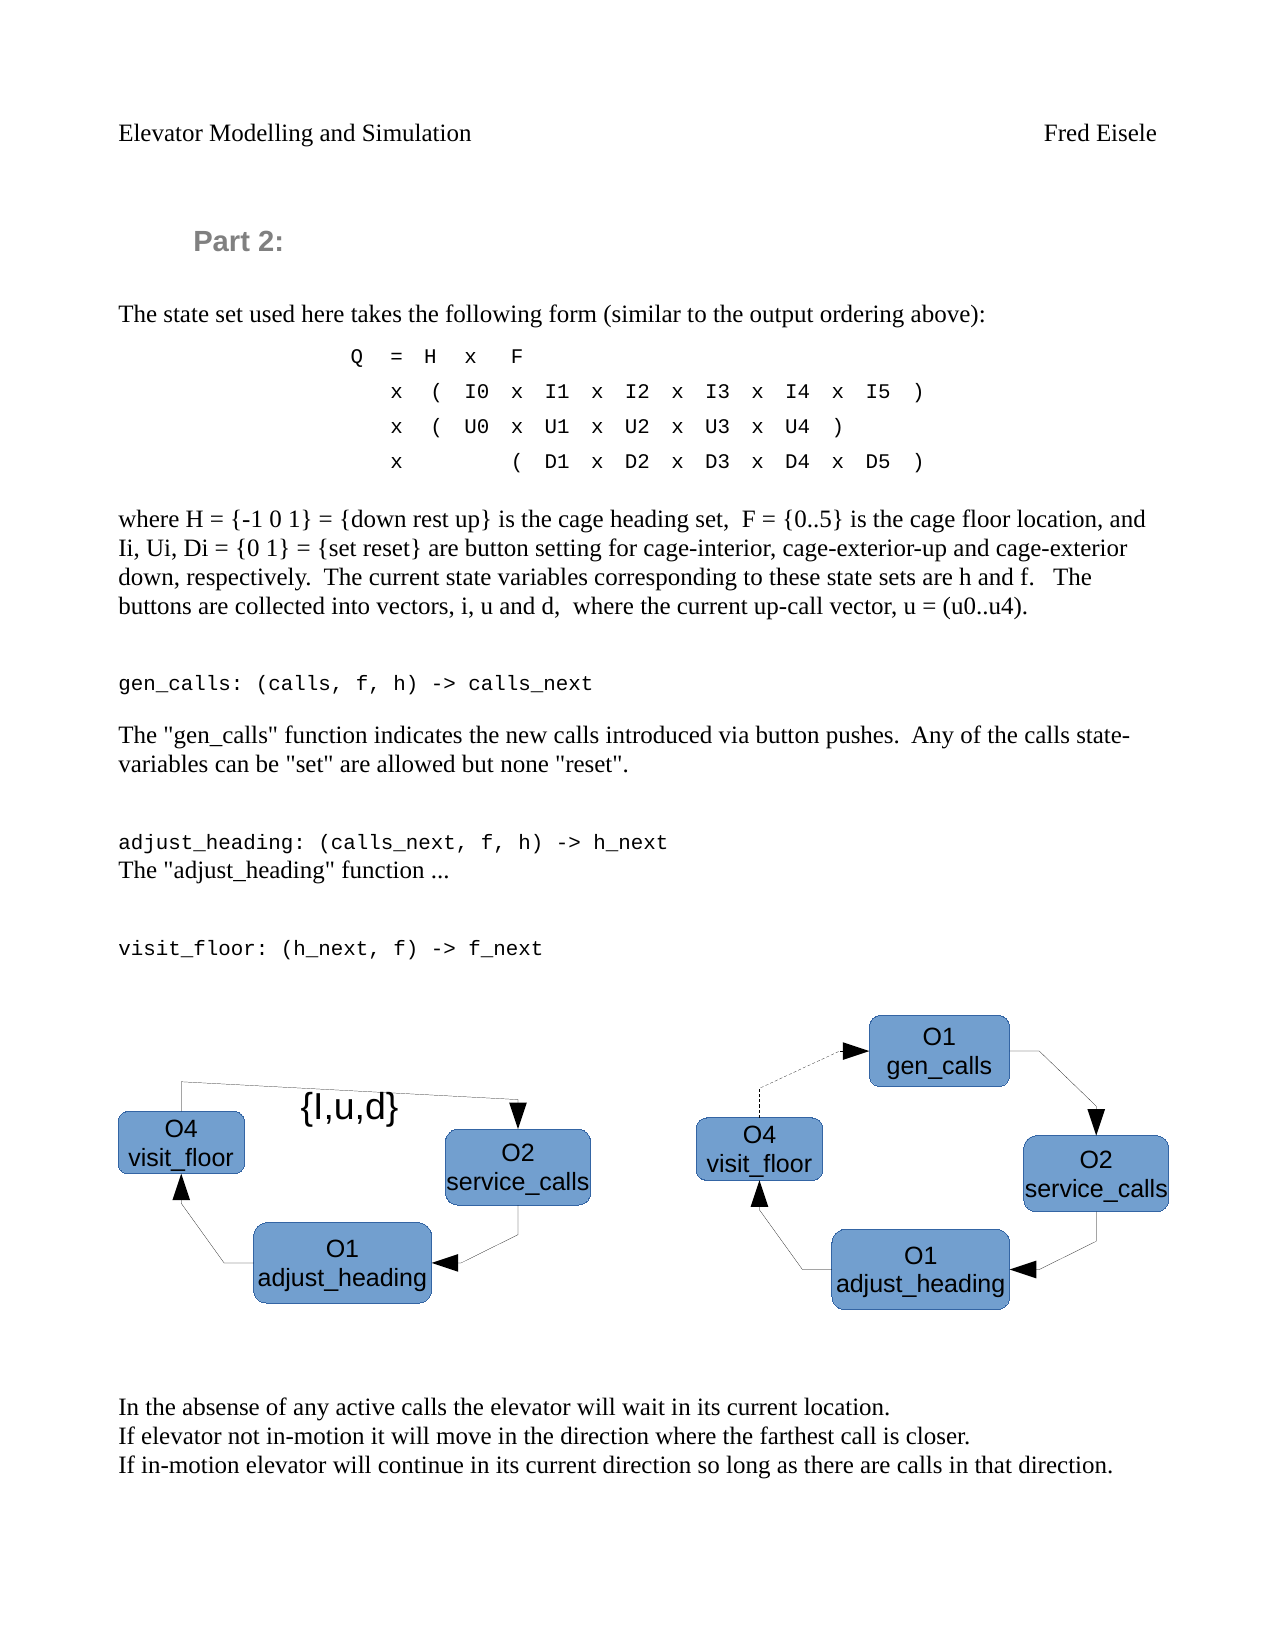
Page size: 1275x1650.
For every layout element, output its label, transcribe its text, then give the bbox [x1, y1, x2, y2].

text The state set used here takes the following form (similar to the output ordering above): [118, 271, 1157, 328]
table_header [617, 341, 657, 376]
table_cell x [377, 376, 416, 411]
table_cell x [738, 411, 777, 446]
table_header [537, 341, 577, 376]
table_header [898, 341, 938, 376]
table_cell x [818, 446, 858, 481]
table_cell ) [898, 446, 938, 481]
table_cell ) [818, 411, 858, 446]
text adjust_heading: (calls_next, f, h) -> h_next [118, 832, 1157, 856]
table_cell [858, 411, 898, 446]
table_cell [457, 446, 497, 481]
table_cell I4 [778, 376, 818, 411]
table_cell D1 [537, 446, 577, 481]
table_cell x [738, 446, 777, 481]
table_header [858, 341, 898, 376]
table_cell D2 [617, 446, 657, 481]
table_header [697, 341, 737, 376]
table_cell x [577, 446, 617, 481]
table_cell x [657, 446, 697, 481]
table_cell x [577, 411, 617, 446]
text The "adjust_heading" function ... [118, 856, 1157, 884]
table_header [577, 341, 617, 376]
table_cell [337, 376, 377, 411]
text The "gen_calls" function indicates the new calls introduced via button pushes. Any of the calls state-variables can be "set" are allowed but none "reset". [118, 721, 1157, 778]
table_header [818, 341, 858, 376]
table_cell x [377, 446, 416, 481]
table_header Q [337, 341, 377, 376]
table_cell U2 [617, 411, 657, 446]
table_cell U4 [778, 411, 818, 446]
text gen_calls: (calls, f, h) -> calls_next [118, 673, 1157, 697]
table_cell I3 [697, 376, 737, 411]
table_cell U3 [697, 411, 737, 446]
text visit_floor: (h_next, f) -> f_next [118, 938, 1157, 962]
subtitle Part 2: [118, 191, 1157, 258]
table_header = [377, 341, 416, 376]
table_cell ( [416, 376, 457, 411]
table_cell D5 [858, 446, 898, 481]
table_cell D4 [778, 446, 818, 481]
table_cell x [497, 376, 537, 411]
table_cell ) [898, 376, 938, 411]
table_cell U1 [537, 411, 577, 446]
table_header F [497, 341, 537, 376]
table_header [778, 341, 818, 376]
table_header [657, 341, 697, 376]
text In the absense of any active calls the elevator will wait in its current location. If elevator not in-motion it will move in the direction where the farthest call is closer. If in-motion elevator will continue in its current direction so long as there are calls in that direction. [118, 1392, 1157, 1507]
table_cell U0 [457, 411, 497, 446]
table_cell x [577, 376, 617, 411]
table_cell [898, 411, 938, 446]
table_header x [457, 341, 497, 376]
table_cell [337, 411, 377, 446]
table_cell I5 [858, 376, 898, 411]
table_cell x [657, 411, 697, 446]
table_cell I1 [537, 376, 577, 411]
table_cell x [818, 376, 858, 411]
table_cell [337, 446, 377, 481]
table_cell x [657, 376, 697, 411]
table_cell I2 [617, 376, 657, 411]
table_cell D3 [697, 446, 737, 481]
table_cell I0 [457, 376, 497, 411]
table_cell x [497, 411, 537, 446]
table_cell x [377, 411, 416, 446]
table_header H [416, 341, 457, 376]
table_cell ( [497, 446, 537, 481]
table_header [738, 341, 777, 376]
table_cell [416, 446, 457, 481]
text where H = {-1 0 1} = {down rest up} is the cage heading set, F = {0..5} is the cage floor location, and Ii, Ui, Di = {0 1} = {set reset} are button setting for cage-interior, cage-exterior-up and cage-exterior down, respectively. The current state variables corresponding to these state sets are h and f. The buttons are collected into vectors, i, u and d, where the current up-call vector, u = (u0..u4). [118, 504, 1157, 619]
table_cell x [738, 376, 777, 411]
table_cell ( [416, 411, 457, 446]
